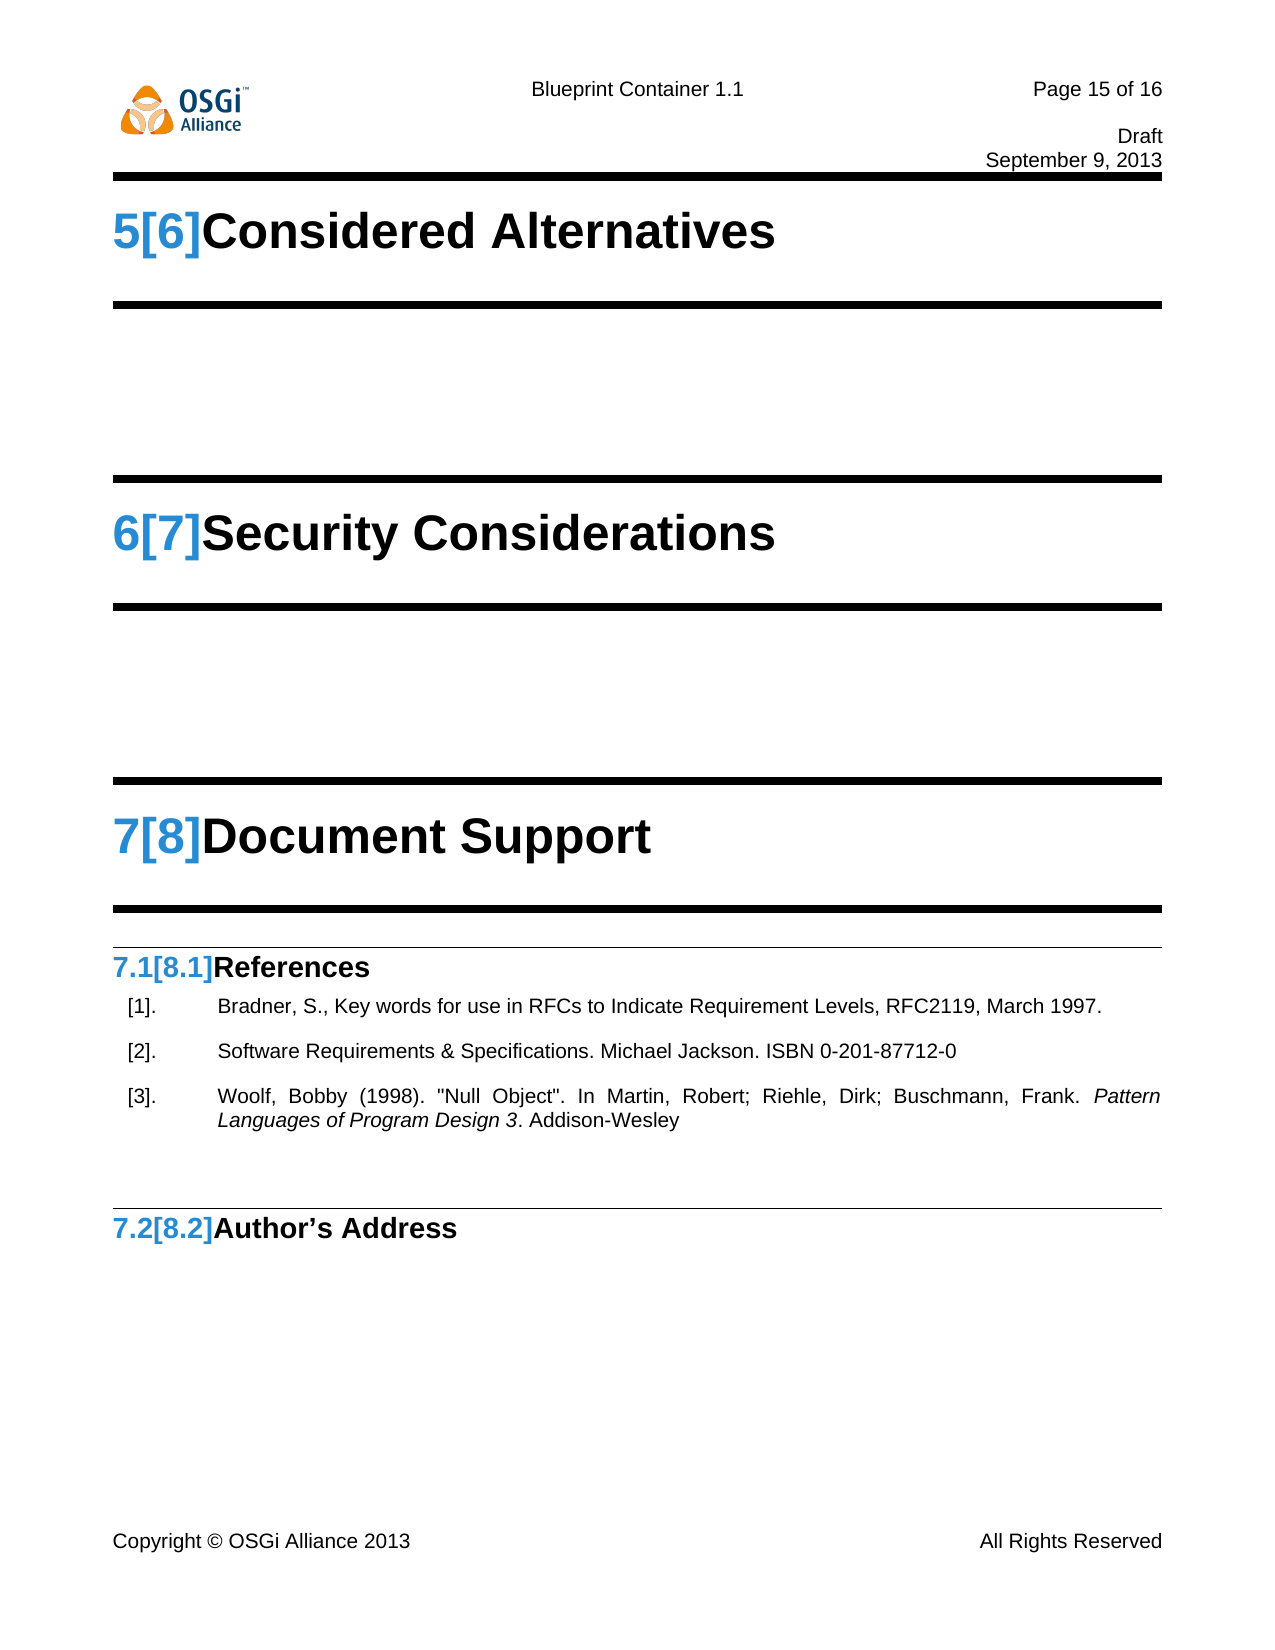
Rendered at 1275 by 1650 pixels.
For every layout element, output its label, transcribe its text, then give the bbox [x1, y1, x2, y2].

list Bradner, S., Key words for use in RFCs to Indicate Requirement Levels, RFC2119, March 1997. [127, 994, 1162, 1018]
subtitle Considered Alternatives [112, 173, 1162, 309]
subtitle References [112, 948, 1162, 983]
subtitle Security Considerations [112, 476, 1162, 611]
list Woolf, Bobby (1998). "Null Object". In Martin, Robert; Riehle, Dirk; Buschmann, Frank. Pattern Languages of Program Design 3. Addison-Wesley [127, 1083, 1162, 1131]
list Software Requirements & Specifications. Michael Jackson. ISBN 0-201-87712-0 [127, 1039, 1162, 1063]
subtitle Document Support [112, 778, 1162, 913]
picture [113, 78, 257, 142]
subtitle Author’s Address [112, 1209, 1162, 1244]
